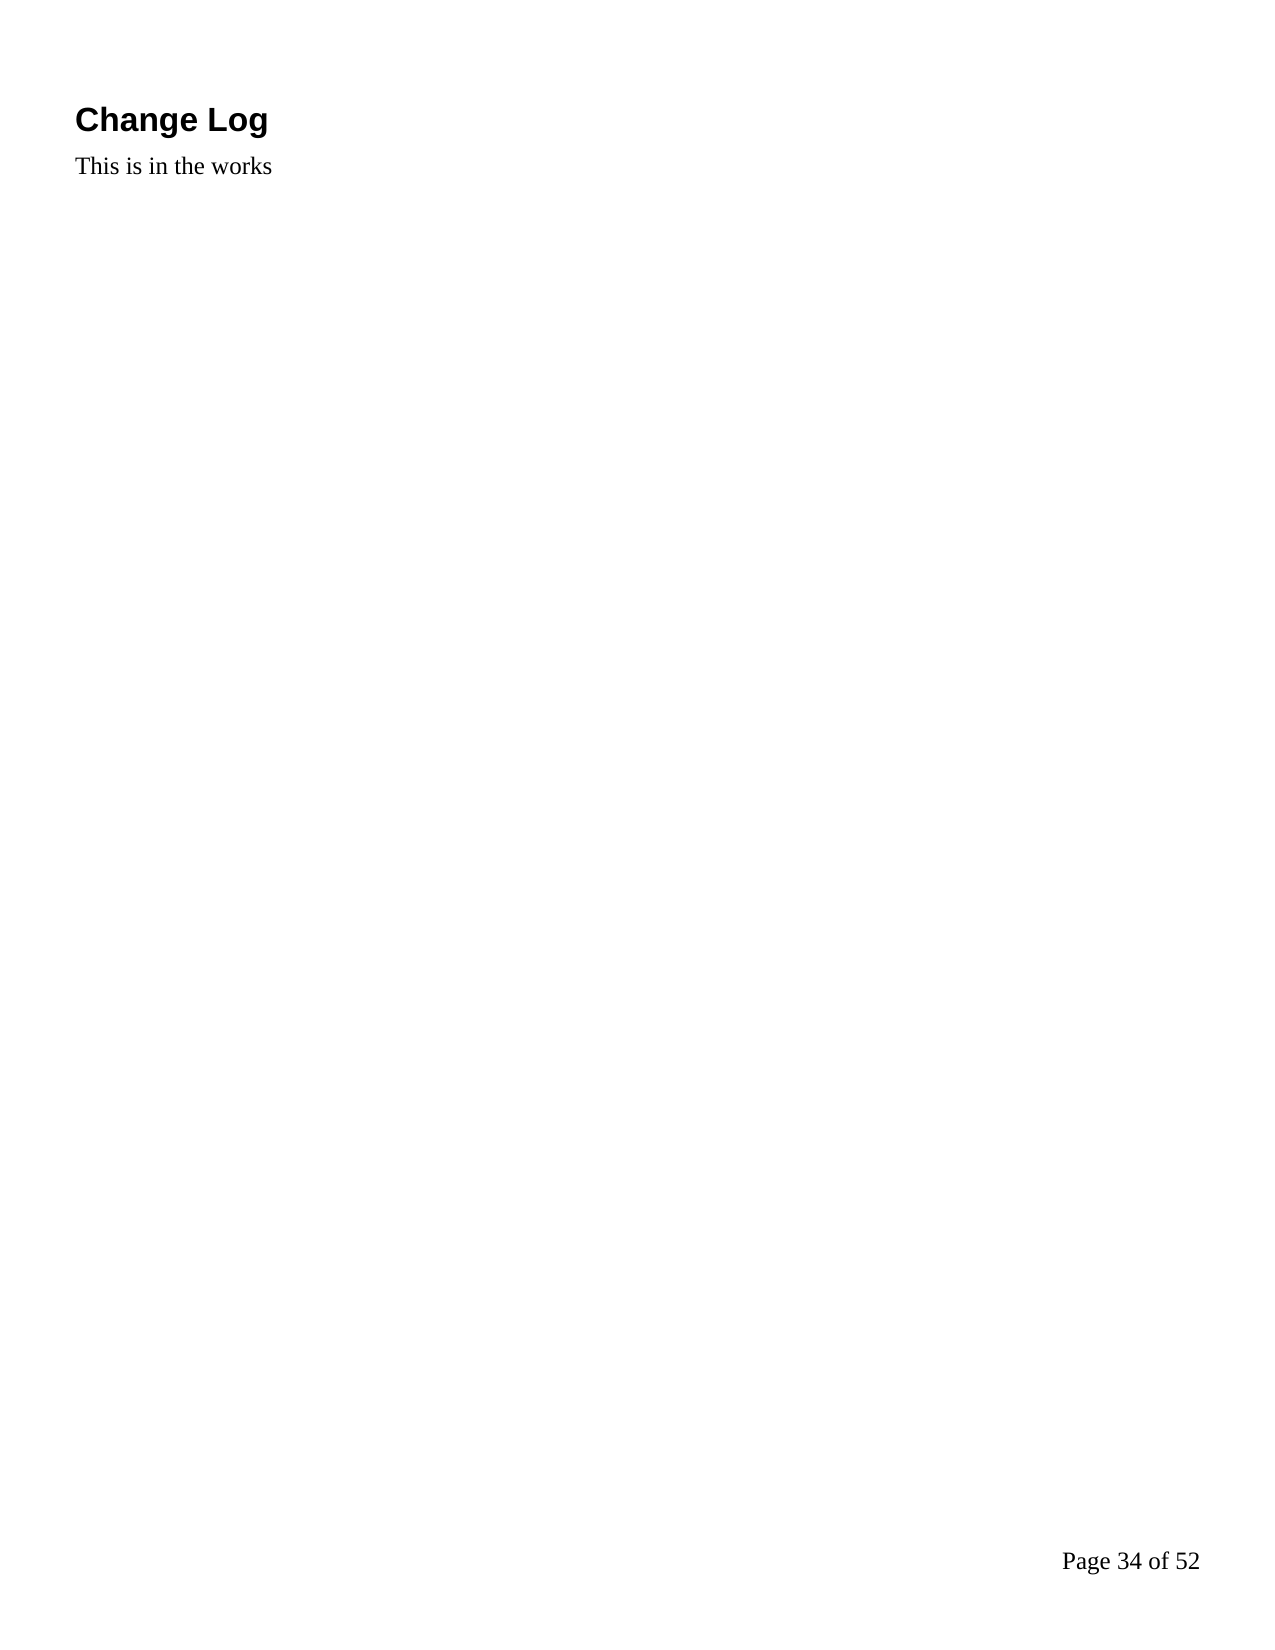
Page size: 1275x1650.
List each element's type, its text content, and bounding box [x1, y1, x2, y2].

subtitle Change Log [75, 100, 1200, 139]
text This is in the works [75, 151, 1200, 180]
